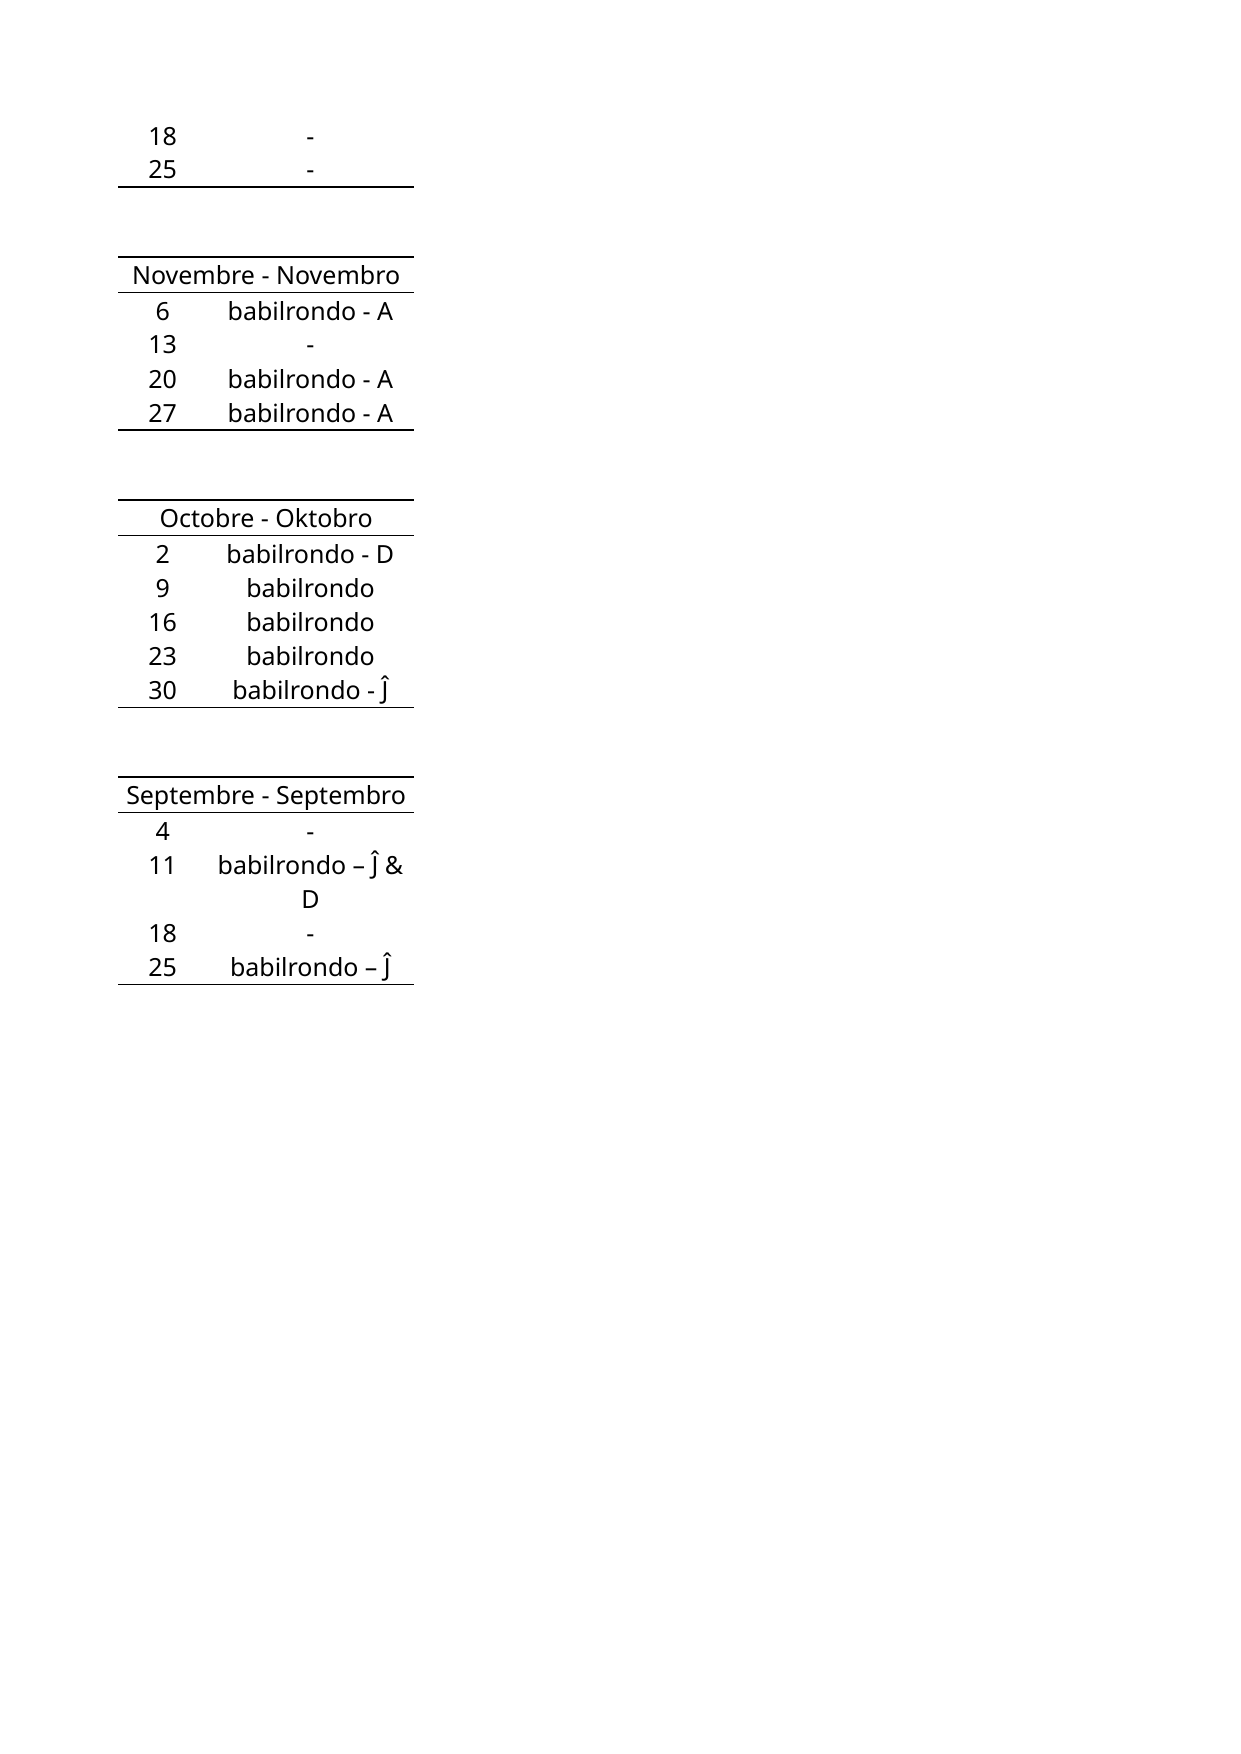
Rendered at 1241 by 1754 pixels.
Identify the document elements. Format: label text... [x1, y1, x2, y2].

table_cell 20 [118, 361, 207, 395]
table_cell 30 [118, 673, 207, 707]
table_cell babilrondo - D [207, 536, 414, 570]
table_header Septembre - Septembro [118, 778, 414, 812]
table_cell 16 [118, 604, 207, 638]
table_cell - [207, 152, 414, 186]
table_cell babilrondo – Ĵ & D [207, 848, 414, 916]
table_cell babilrondo - A [207, 395, 414, 429]
table_cell 2 [118, 536, 207, 570]
table_cell 25 [118, 950, 207, 984]
table_cell babilrondo - A [207, 293, 414, 327]
table_cell - [207, 327, 414, 361]
table_cell - [207, 916, 414, 950]
table_cell 27 [118, 395, 207, 429]
table_header Octobre - Oktobro [118, 501, 414, 535]
table_cell - [207, 813, 414, 847]
table_cell 23 [118, 639, 207, 672]
table_cell 18 [118, 916, 207, 950]
table_cell 6 [118, 293, 207, 327]
table_cell 9 [118, 570, 207, 604]
table_cell 18 [118, 118, 207, 152]
table_cell 25 [118, 152, 207, 186]
table_cell babilrondo - A [207, 361, 414, 395]
table_cell 13 [118, 327, 207, 361]
table_cell babilrondo - Ĵ [207, 673, 414, 707]
table_cell babilrondo [207, 639, 414, 672]
table_cell 11 [118, 848, 207, 916]
table_cell babilrondo – Ĵ [207, 950, 414, 984]
table_cell babilrondo [207, 570, 414, 604]
table_header Novembre - Novembro [118, 258, 414, 292]
table_cell 4 [118, 813, 207, 847]
table_cell babilrondo [207, 604, 414, 638]
table_cell - [207, 118, 414, 152]
